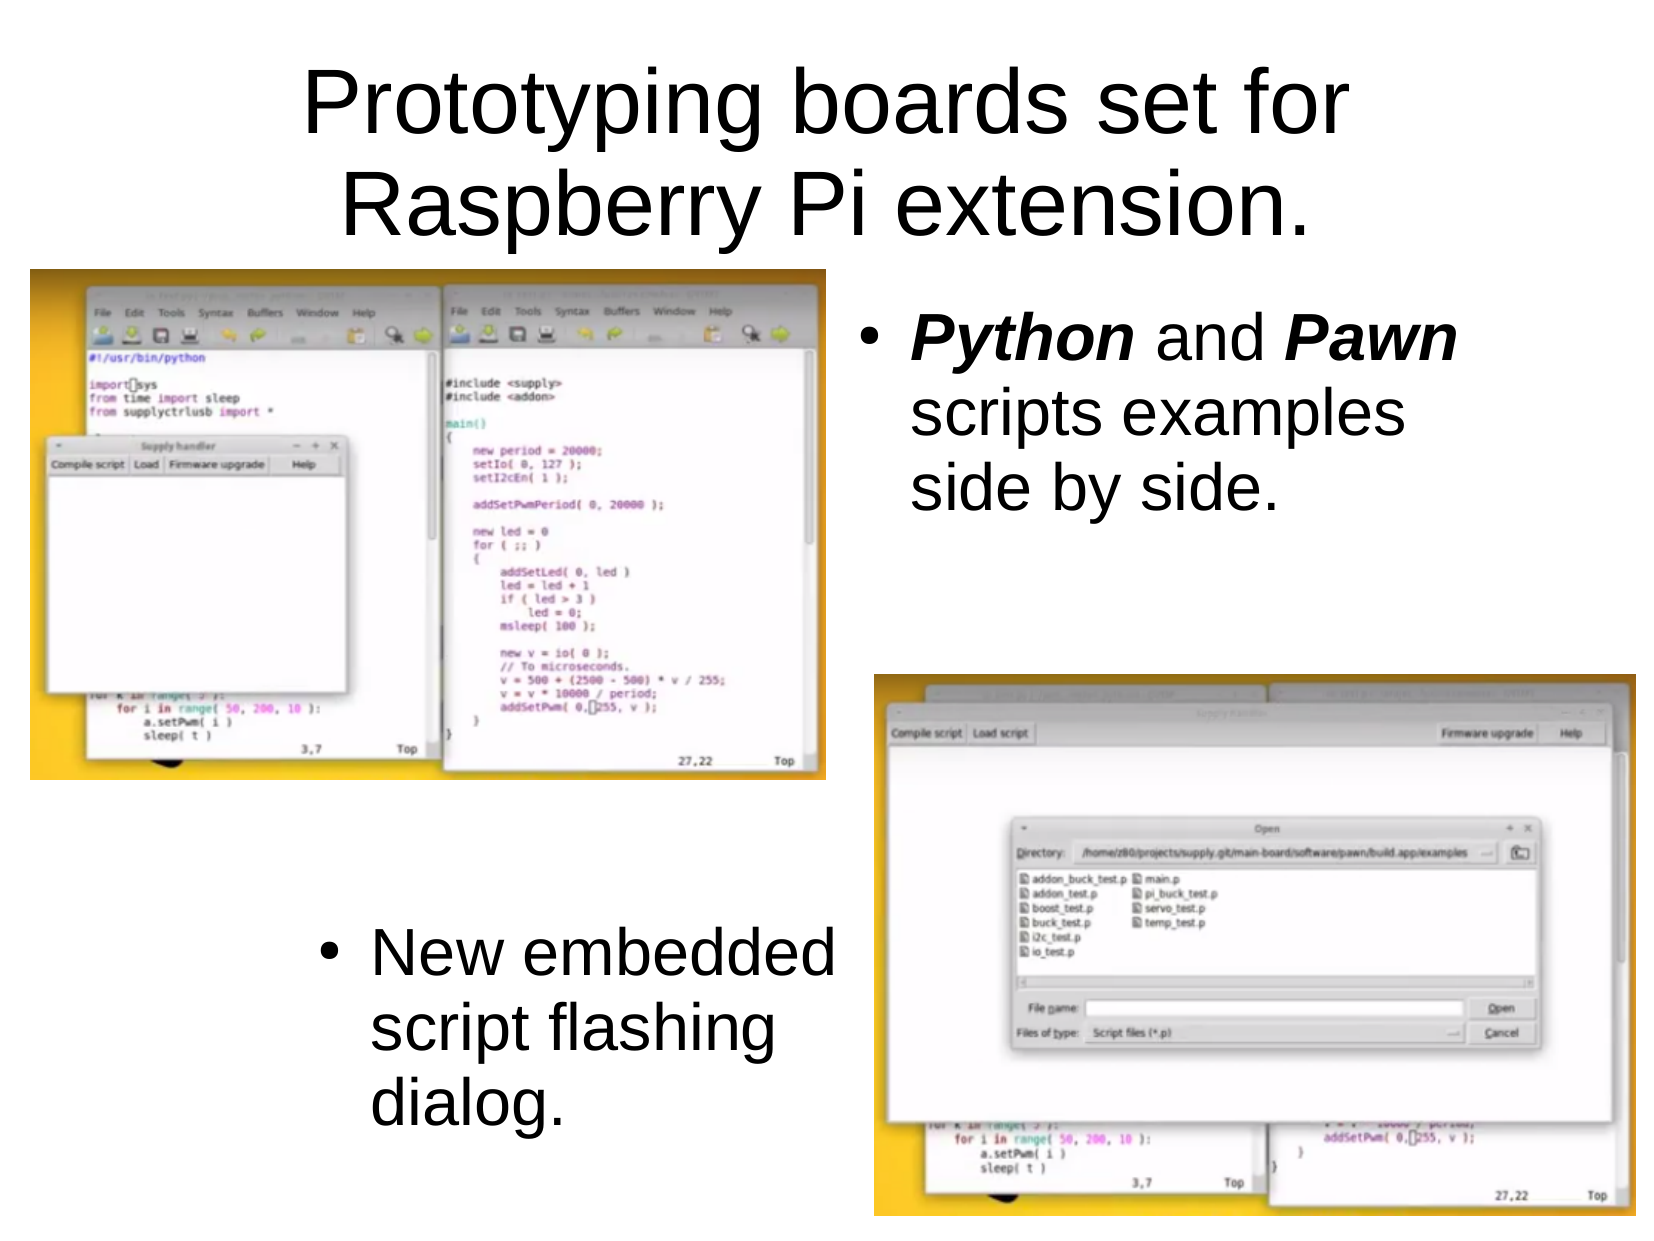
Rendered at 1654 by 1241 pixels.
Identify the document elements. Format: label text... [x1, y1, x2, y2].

title Prototyping boards set for Raspberry Pi extension. [82, 49, 1571, 257]
list Python and Pawn scripts examples side by side. [840, 300, 1516, 601]
list New embedded script flashing dialog. [300, 915, 871, 1215]
picture [874, 674, 1636, 1216]
picture [30, 269, 826, 781]
